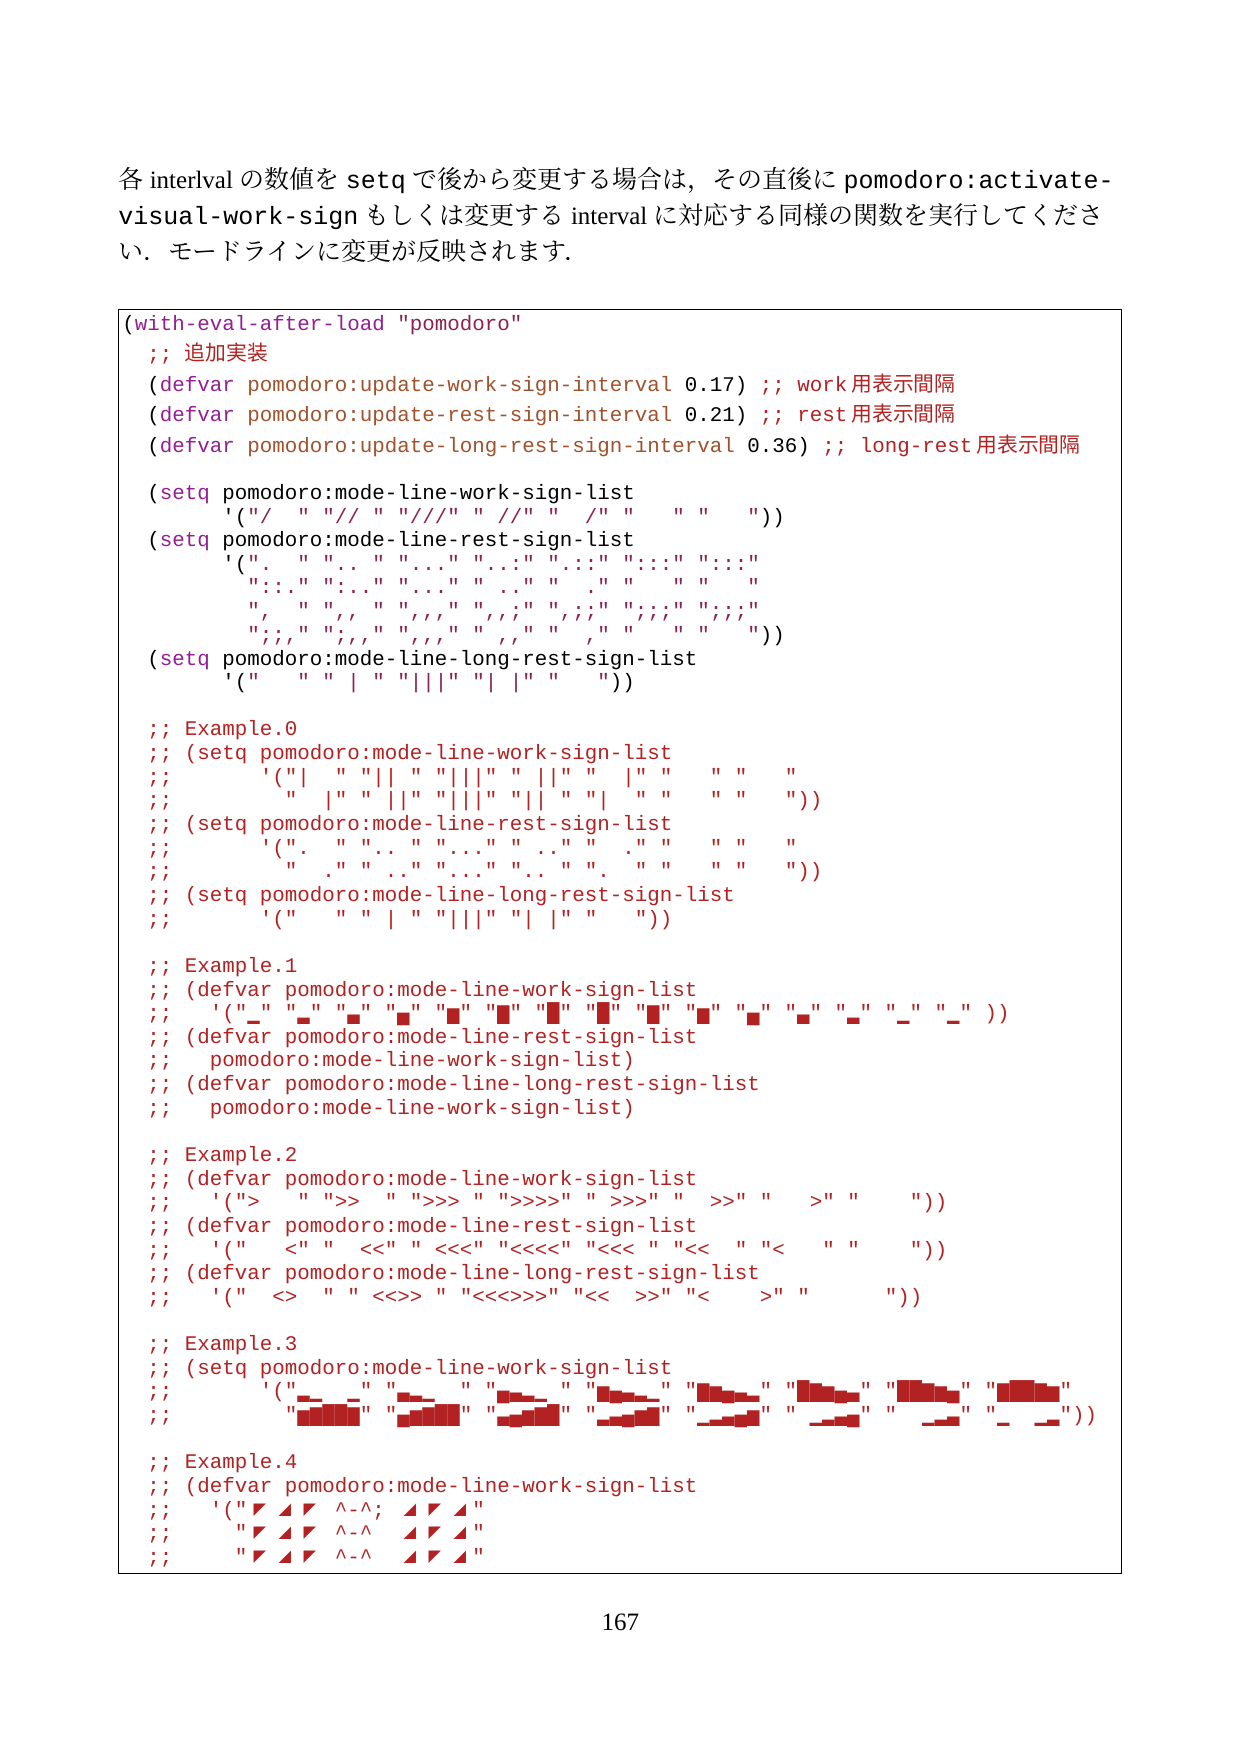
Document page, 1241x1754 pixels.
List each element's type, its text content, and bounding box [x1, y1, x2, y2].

text ;; (setq pomodoro:mode-line-rest-sign-list [119, 809, 1121, 833]
text (defvar pomodoro:update-work-sign-interval 0.17) ;; work用表示間隔 [119, 363, 1121, 393]
text '(". " ".. " "..." "..:" ".::" ":::" ":::" [119, 549, 1121, 573]
text ;; '(". " ".. " "..." " .." " ." " " " " [119, 833, 1121, 856]
text ", " ",, " ",,," ",,;" ",;;" ";;;" ";;;" [119, 596, 1121, 620]
text ;; Example.1 [119, 951, 1121, 974]
text ;; " ." " .." "..." ".. " ". " " " " ")) [119, 856, 1121, 880]
text ;; Example.3 [119, 1329, 1121, 1353]
text ;; '(" <" " <<" " <<<" "<<<<" "<<< " "<< " "< " " ")) [119, 1235, 1121, 1258]
text ;; '("▂▁ ▁" "▃▂▁ " "▄▃▂▁ " "▅▄▃▂▁" "▆▅▄▃▂" "▇▆▅▄▃" "▇▇▆▅▄" "▆▇▇▆▅" [119, 1377, 1121, 1400]
text ;; '("◤◢◤ ^-^; ◢◤◢" [119, 1495, 1121, 1518]
text ;; '(" " " | " "|||" "| |" " ")) [119, 904, 1121, 927]
text ;; "▅▆▇▇▆" "▄▅▆▇▇" "▃▄▅▆▇" "▂▃▄▅▆" "▁▂▃▄▅" " ▁▂▃▄" " ▁▂▃" "▁ ▁▂")) [119, 1400, 1121, 1424]
text (with-eval-after-load "pomodoro" [119, 310, 1121, 333]
text ;; '("| " "|| " "|||" " ||" " |" " " " " [119, 762, 1121, 785]
text ;; "◤◢◤ ^-^ ◢◤◢" [119, 1542, 1121, 1573]
text ;; (defvar pomodoro:mode-line-work-sign-list [119, 1471, 1121, 1495]
text (defvar pomodoro:update-long-rest-sign-interval 0.36) ;; long-rest用表示間隔 [119, 424, 1121, 454]
text ;; Example.0 [119, 714, 1121, 738]
text [118, 118, 1122, 147]
text ;; (defvar pomodoro:mode-line-rest-sign-list [119, 1211, 1121, 1235]
text (setq pomodoro:mode-line-long-rest-sign-list [119, 643, 1121, 667]
text ;; (setq pomodoro:mode-line-work-sign-list [119, 738, 1121, 762]
text ;; '(" <> " " <<>> " "<<<>>>" "<< >>" "< >" " ")) [119, 1282, 1121, 1306]
text ;; pomodoro:mode-line-work-sign-list) [119, 1046, 1121, 1069]
text '("/ " "// " "///" " //" " /" " " " ")) [119, 502, 1121, 525]
text ;; (defvar pomodoro:mode-line-rest-sign-list [119, 1022, 1121, 1046]
text "::." ":.." "..." " .." " ." " " " " [119, 573, 1121, 596]
text ;; (setq pomodoro:mode-line-work-sign-list [119, 1353, 1121, 1377]
text ;; Example.2 [119, 1140, 1121, 1164]
text (setq pomodoro:mode-line-work-sign-list [119, 478, 1121, 502]
text ;; (defvar pomodoro:mode-line-work-sign-list [119, 974, 1121, 998]
text ;; (defvar pomodoro:mode-line-long-rest-sign-list [119, 1069, 1121, 1093]
text ";;," ";,," ",,," " ,," " ," " " " ")) [119, 620, 1121, 643]
text 各 interlval の数値を setq で後から変更する場合は，その直後に pomodoro:activate-visual-work-sign もしくは変更する interval に対応する同様の関数を実行してください．モードラインに変更が反映されます． [118, 159, 1122, 297]
text '(" " " | " "|||" "| |" " ")) [119, 667, 1121, 691]
text (setq pomodoro:mode-line-rest-sign-list [119, 525, 1121, 549]
text ;; (defvar pomodoro:mode-line-work-sign-list [119, 1164, 1121, 1187]
text ;; '("▁" "▂" "▃" "▄" "▅" "▆" "▇" "▇" "▆" "▅" "▄" "▃" "▂" "▁" "▁" )) [119, 998, 1121, 1022]
text (defvar pomodoro:update-rest-sign-interval 0.21) ;; rest用表示間隔 [119, 393, 1121, 424]
text ;; '("> " ">> " ">>> " ">>>>" " >>>" " >>" " >" " ")) [119, 1187, 1121, 1211]
text ;; (setq pomodoro:mode-line-long-rest-sign-list [119, 880, 1121, 904]
text ;; "◤◢◤ ^-^ ◢◤◢" [119, 1518, 1121, 1542]
text ;; 追加実装 [119, 333, 1121, 363]
text ;; Example.4 [119, 1447, 1121, 1471]
text ;; " |" " ||" "|||" "|| " "| " " " " ")) [119, 785, 1121, 809]
text ;; pomodoro:mode-line-work-sign-list) [119, 1093, 1121, 1116]
text ;; (defvar pomodoro:mode-line-long-rest-sign-list [119, 1258, 1121, 1282]
